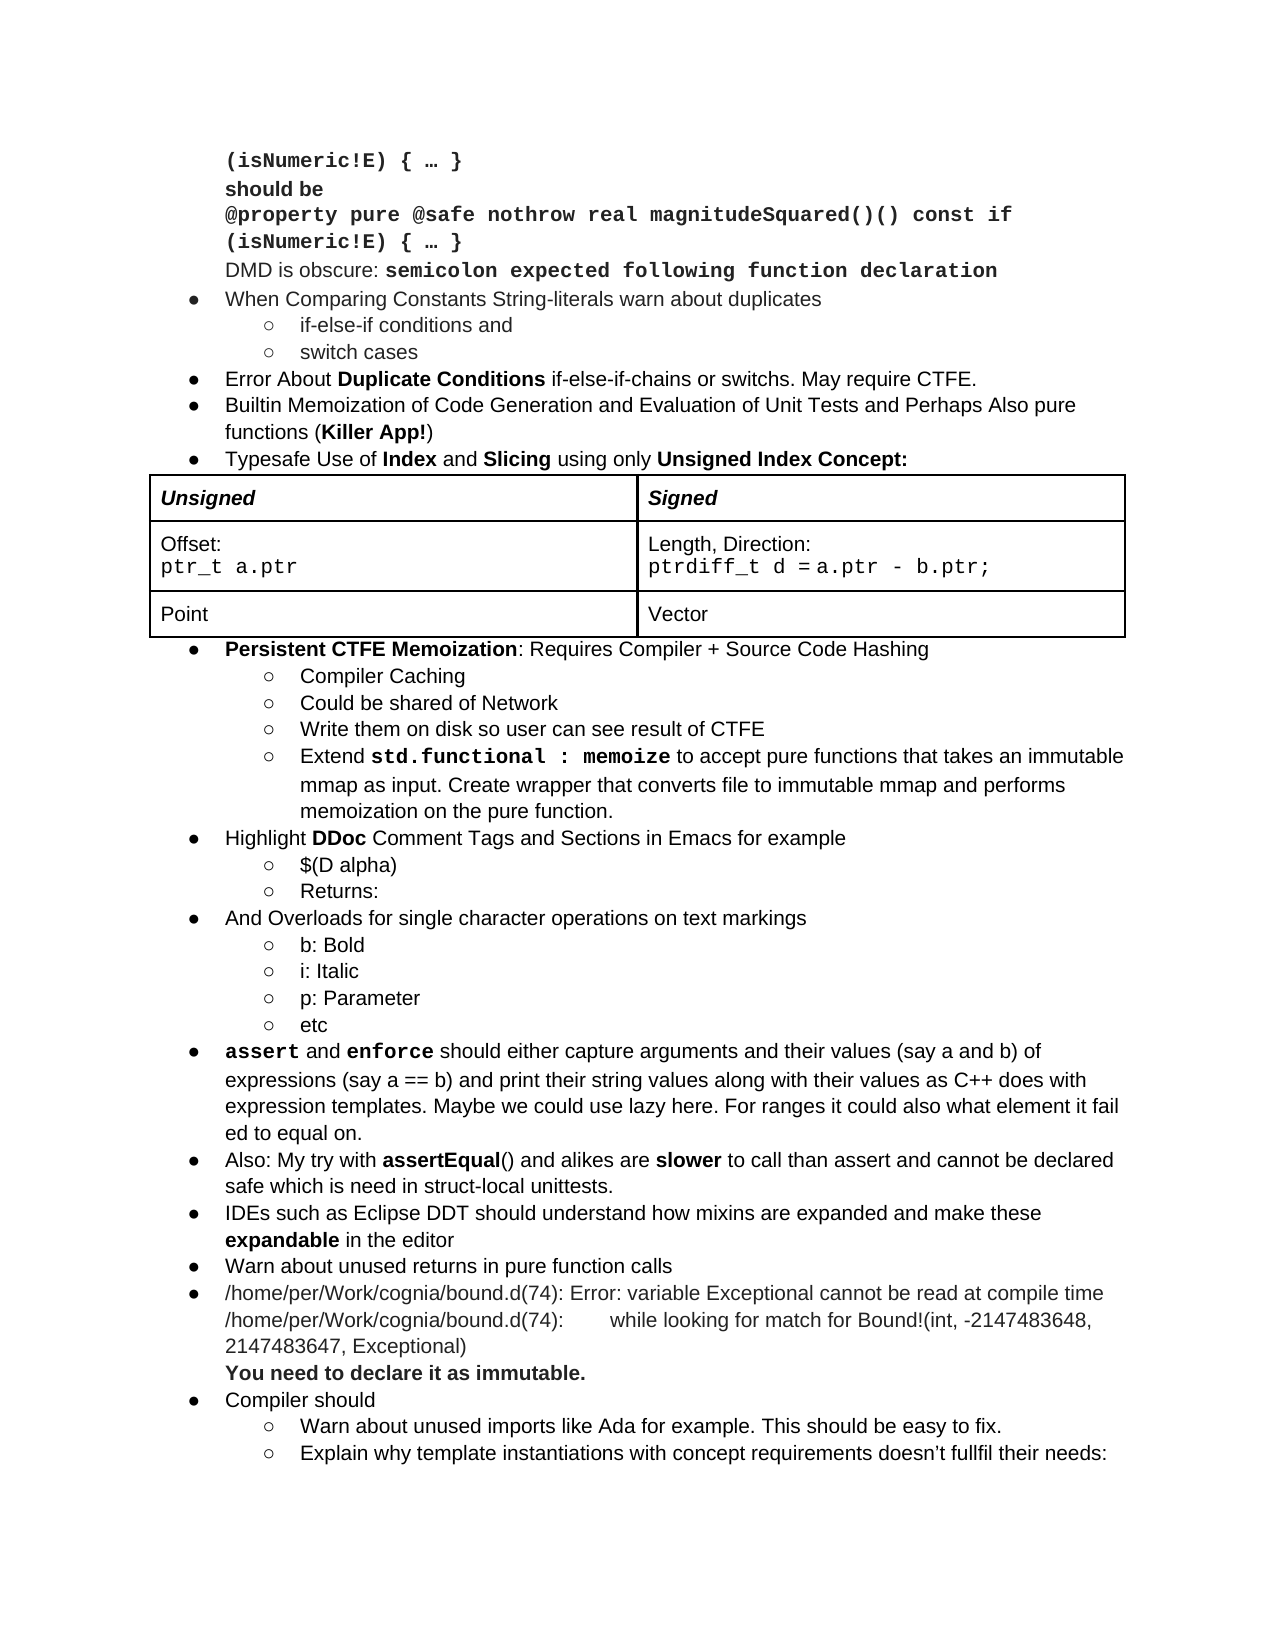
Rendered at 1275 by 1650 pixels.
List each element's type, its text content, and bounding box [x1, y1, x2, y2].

list When Comparing Constants String-literals warn about duplicates [187, 287, 1125, 310]
list Builtin Memoization of Code Generation and Evaluation of Unit Tests and Perhaps Also pure functions (Killer App!) [187, 394, 1125, 444]
list i: Italic [262, 960, 1125, 983]
list Typesafe Use of Index and Slicing using only Unsigned Index Concept: [187, 447, 1125, 470]
list Could be shared of Network [262, 691, 1125, 714]
list Highlight DDoc Comment Tags and Sections in Emacs for example [187, 826, 1125, 850]
list Compiler Caching [262, 664, 1125, 688]
list if-else-if conditions and [262, 314, 1125, 337]
table_header Unsigned [151, 476, 636, 520]
table_cell Point [151, 592, 636, 636]
list Compiler should [187, 1388, 1125, 1412]
list b: Bold [262, 933, 1125, 956]
list Extend std.functional : memoize to accept pure functions that takes an immutable mmap as input. Create wrapper that converts file to immutable mmap and performs memoization on the pure function. [262, 744, 1125, 823]
table_header Signed [639, 476, 1124, 520]
list (isNumeric!E) { … } should be @property pure @safe nothrow real magnitudeSquared()() const if (isNumeric!E) { … } DMD is obscure: semicolon expected following function declaration [187, 150, 1125, 283]
list /home/per/Work/cognia/bound.d(74): Error: variable Exceptional cannot be read at compile time /home/per/Work/cognia/bound.d(74): while looking for match for Bound!(int, -2147483648, 2147483647, Exceptional) You need to declare it as immutable. [187, 1282, 1125, 1385]
list Write them on disk so user can see result of CTFE [262, 718, 1125, 741]
table_cell Length, Direction: ptrdiff_t d = a.ptr - b.ptr; [639, 522, 1124, 590]
table_cell Vector [639, 592, 1124, 636]
list Persistent CTFE Memoization: Requires Compiler + Source Code Hashing [187, 638, 1125, 661]
list etc [262, 1013, 1125, 1036]
list p: Parameter [262, 986, 1125, 1010]
list Explain why template instantiations with concept requirements doesn’t fullfil their needs: [262, 1442, 1125, 1465]
list assert and enforce should either capture arguments and their values (say a and b) of expressions (say a == b) and print their string values along with their values as C++ does with expression templates. Maybe we could use lazy here. For ranges it could also what element it fail ed to equal on. [187, 1040, 1125, 1145]
table_cell Offset: ptr_t a.ptr [151, 522, 636, 590]
list $(D alpha) [262, 853, 1125, 876]
list IDEs such as Eclipse DDT should understand how mixins are expanded and make these expandable in the editor [187, 1202, 1125, 1252]
list Returns: [262, 880, 1125, 903]
list Warn about unused imports like Ada for example. This should be easy to fix. [262, 1415, 1125, 1438]
list Error About Duplicate Conditions if-else-if-chains or switchs. May require CTFE. [187, 367, 1125, 390]
list switch cases [262, 340, 1125, 364]
list Warn about unused returns in pure function calls [187, 1255, 1125, 1278]
list Also: My try with assertEqual() and alikes are slower to call than assert and cannot be declared safe which is need in struct-local unittests. [187, 1148, 1125, 1198]
list And Overloads for single character operations on text markings [187, 906, 1125, 930]
